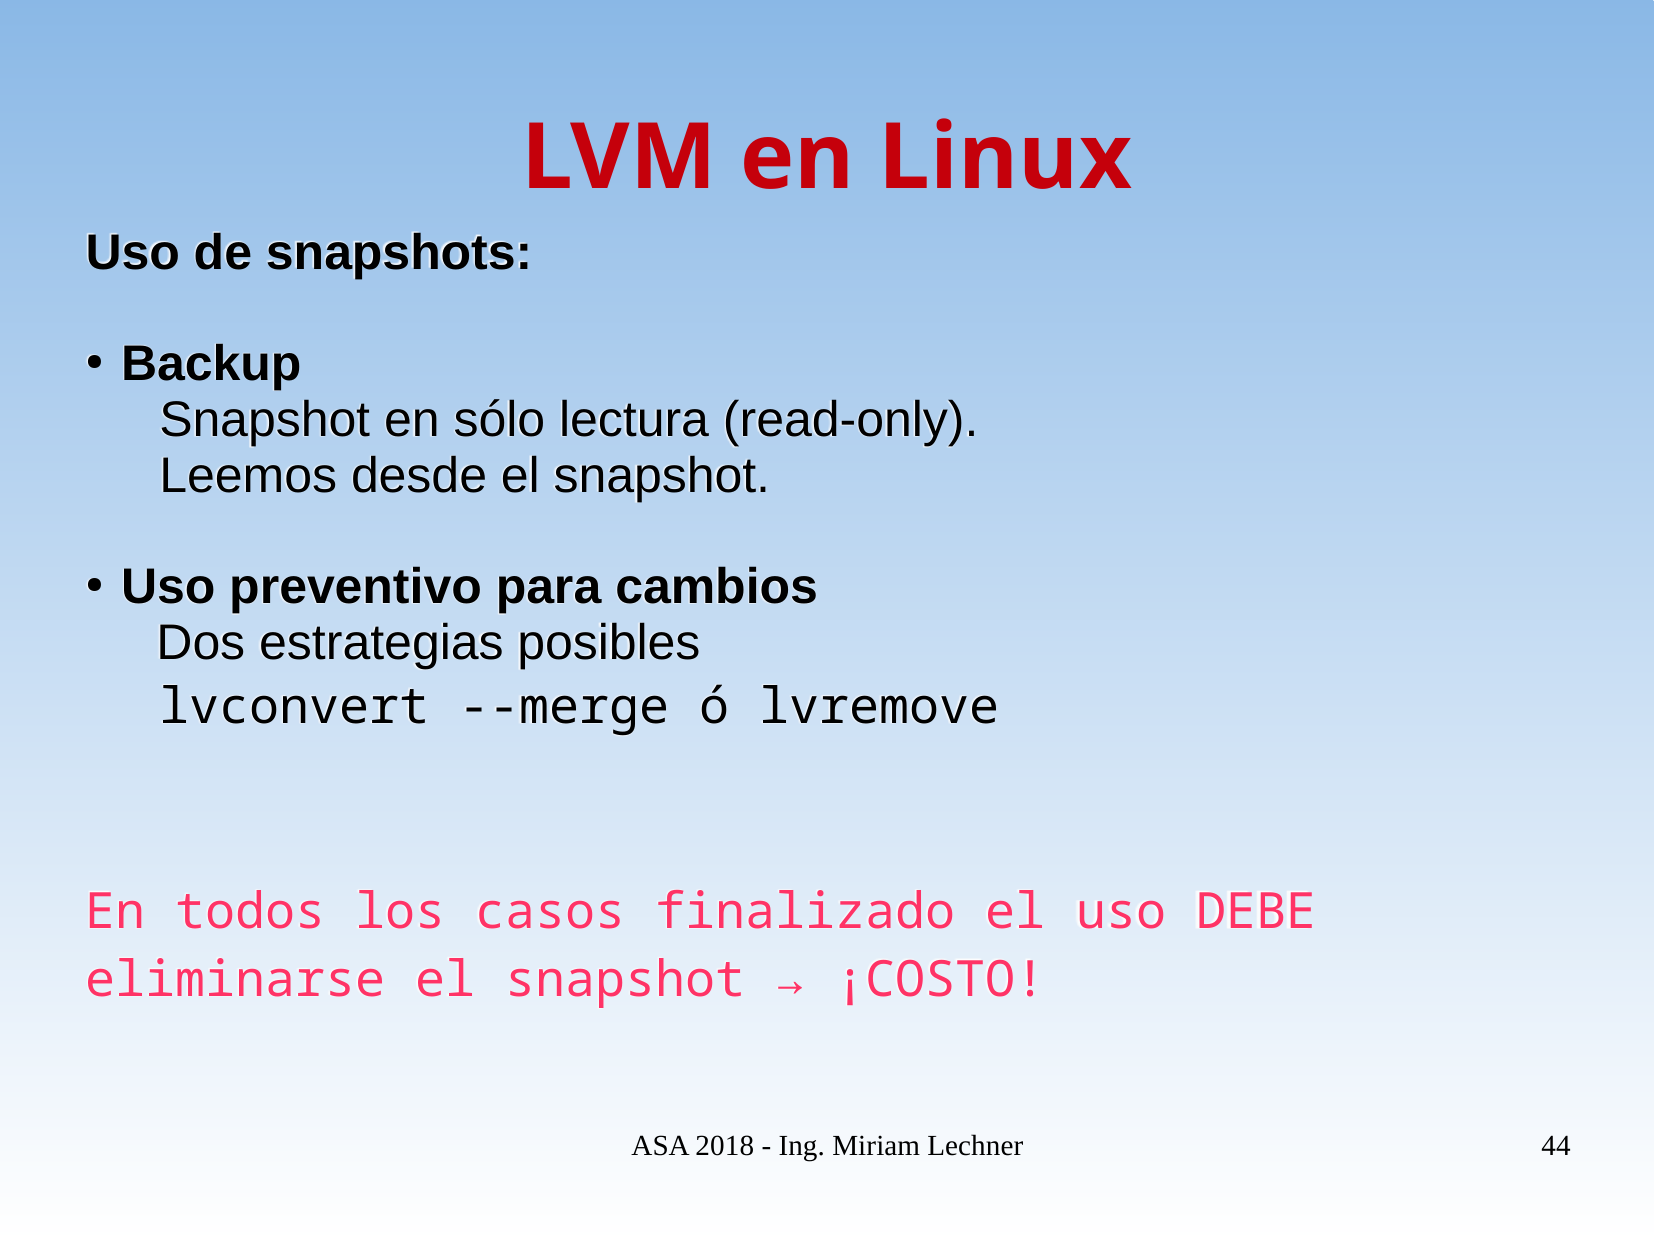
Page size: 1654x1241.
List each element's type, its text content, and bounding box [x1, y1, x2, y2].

title LVM en Linux [82, 49, 1571, 257]
text_box Uso de snapshots: Backup Snapshot en sólo lectura (read-only). Leemos desde el snapshot. Uso preventivo para cambios Dos estrategias posibles lvconvert --merge ó lvremove En todos los casos finalizado el uso DEBE eliminarse el snapshot → ¡COSTO! [70, 216, 1361, 1135]
